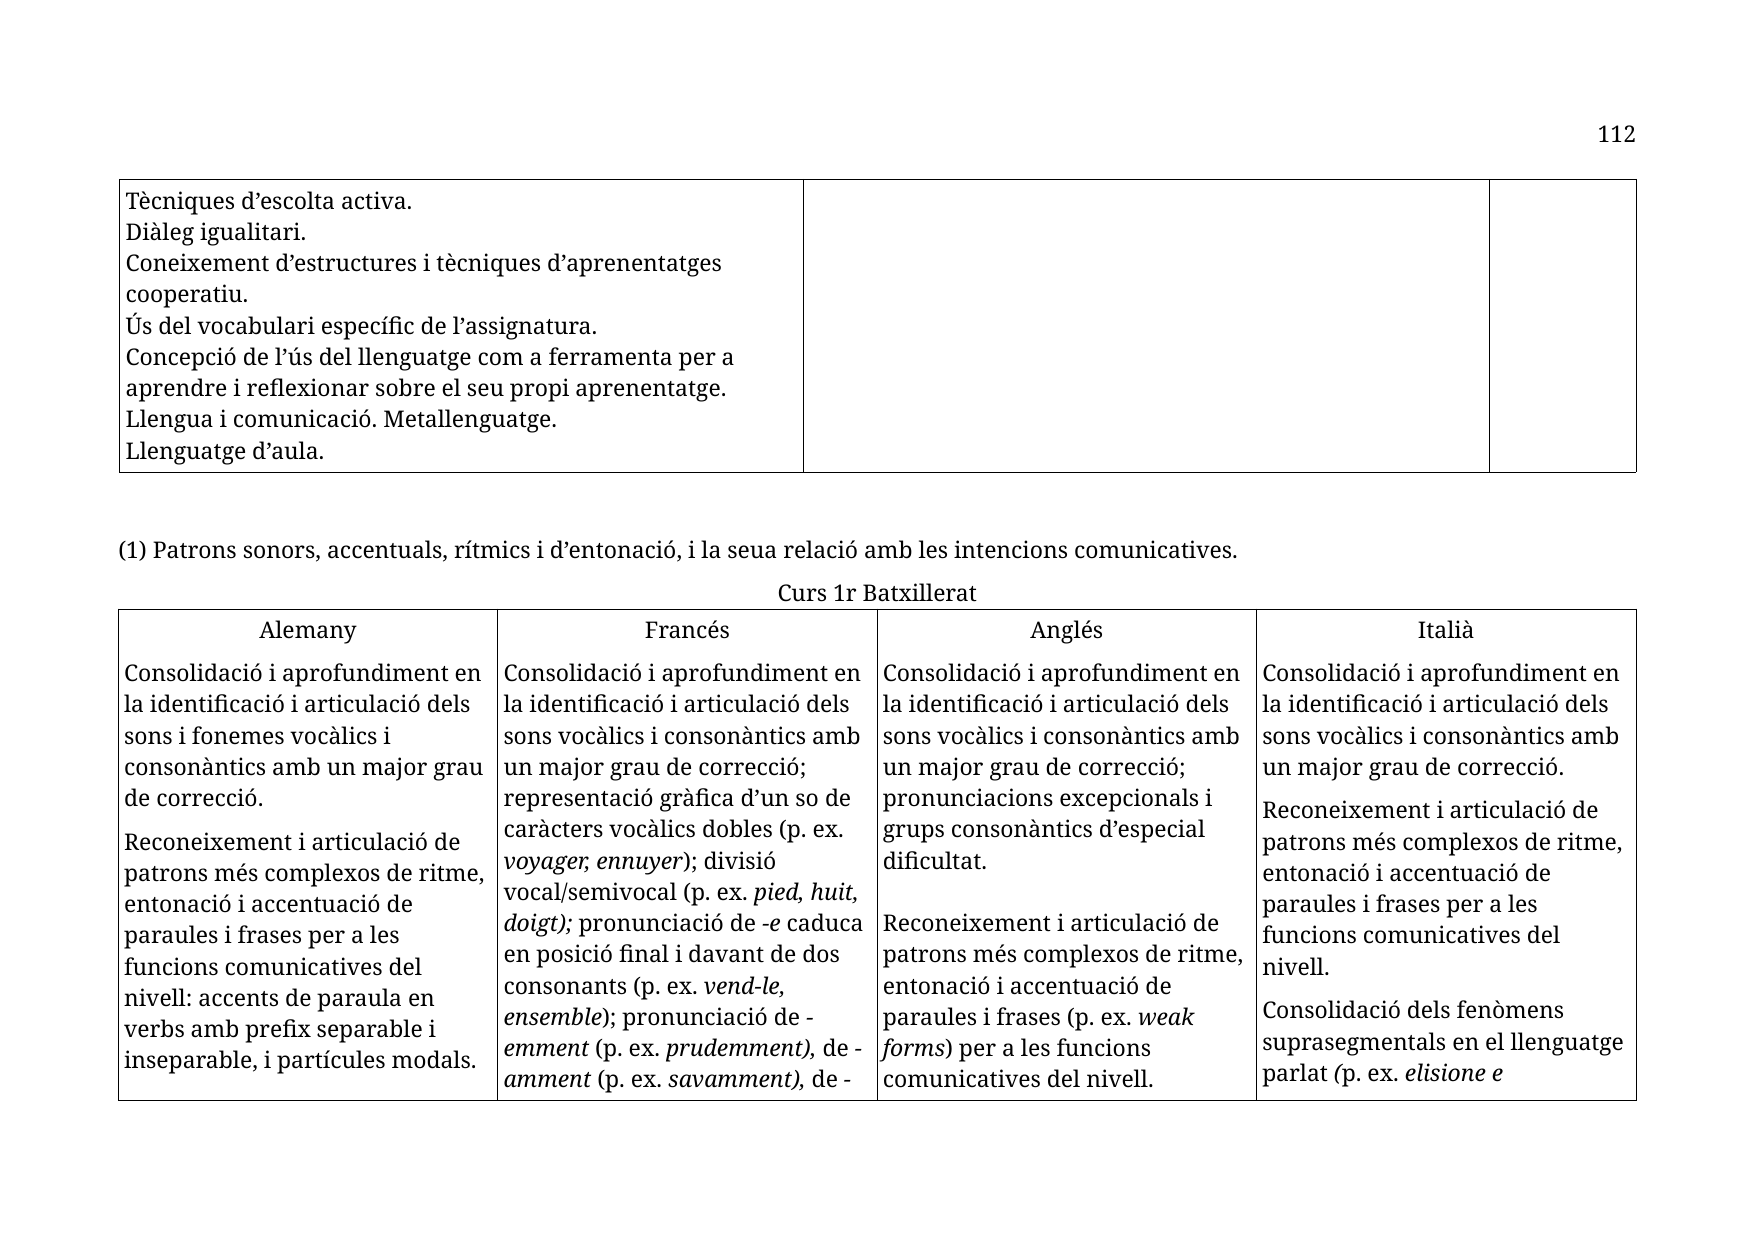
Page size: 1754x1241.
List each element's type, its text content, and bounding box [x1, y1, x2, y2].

table_cell Tècniques d’escolta activa. Diàleg igualitari. Coneixement d’estructures i tècniques d’aprenentatges cooperatiu. Ús del vocabulari específic de l’assignatura. Concepció de l’ús del llenguatge com a ferramenta per a aprendre i reflexionar sobre el seu propi aprenentatge. Llengua i comunicació. Metallenguatge. Llenguatge d’aula. [120, 180, 803, 472]
table_header Anglés [878, 610, 1256, 651]
table_cell Consolidació i aprofundiment en la identificació i articulació dels sons vocàlics i consonàntics amb un major grau de correcció; pronunciacions excepcionals i grups consonàntics d’especial dificultat. Reconeixement i articulació de patrons més complexos de ritme, entonació i accentuació de paraules i frases (p. ex. weak forms) per a les funcions comunicatives del nivell. [878, 651, 1256, 1100]
table_header Alemany [119, 610, 497, 651]
table_header Italià [1257, 610, 1636, 651]
table_cell Consolidació i aprofundiment en la identificació i articulació dels sons vocàlics i consonàntics amb un major grau de correcció; representació gràfica d’un so de caràcters vocàlics dobles (p. ex. voyager, ennuyer); divisió vocal/semivocal (p. ex. pied, huit, doigt); pronunciació de -e caduca en posició final i davant de dos consonants (p. ex. vend-le, ensemble); pronunciació de -emment (p. ex. prudemment), de -amment (p. ex. savamment), de [498, 651, 877, 1100]
text (1) Patrons sonors, accentuals, rítmics i d’entonació, i la seua relació amb les intencions comunicatives. [118, 534, 1636, 566]
table_cell Consolidació i aprofundiment en la identificació i articulació dels sons i fonemes vocàlics i consonàntics amb un major grau de correcció. Reconeixement i articulació de patrons més complexos de ritme, entonació i accentuació de paraules i frases per a les funcions comunicatives del nivell: accents de paraula en verbs amb prefix separable i inseparable, i partícules modals. [119, 651, 497, 1100]
text Curs 1r Batxillerat [118, 577, 1636, 608]
table_cell Consolidació i aprofundiment en la identificació i articulació dels sons vocàlics i consonàntics amb un major grau de correcció. Reconeixement i articulació de patrons més complexos de ritme, entonació i accentuació de paraules i frases per a les funcions comunicatives del nivell. Consolidació dels fenòmens suprasegmentals en el llenguatge parlat (p. ex. elisione e [1257, 651, 1636, 1100]
table_header Francés [498, 610, 877, 651]
table_cell [804, 180, 1489, 472]
table_cell [1490, 180, 1636, 472]
